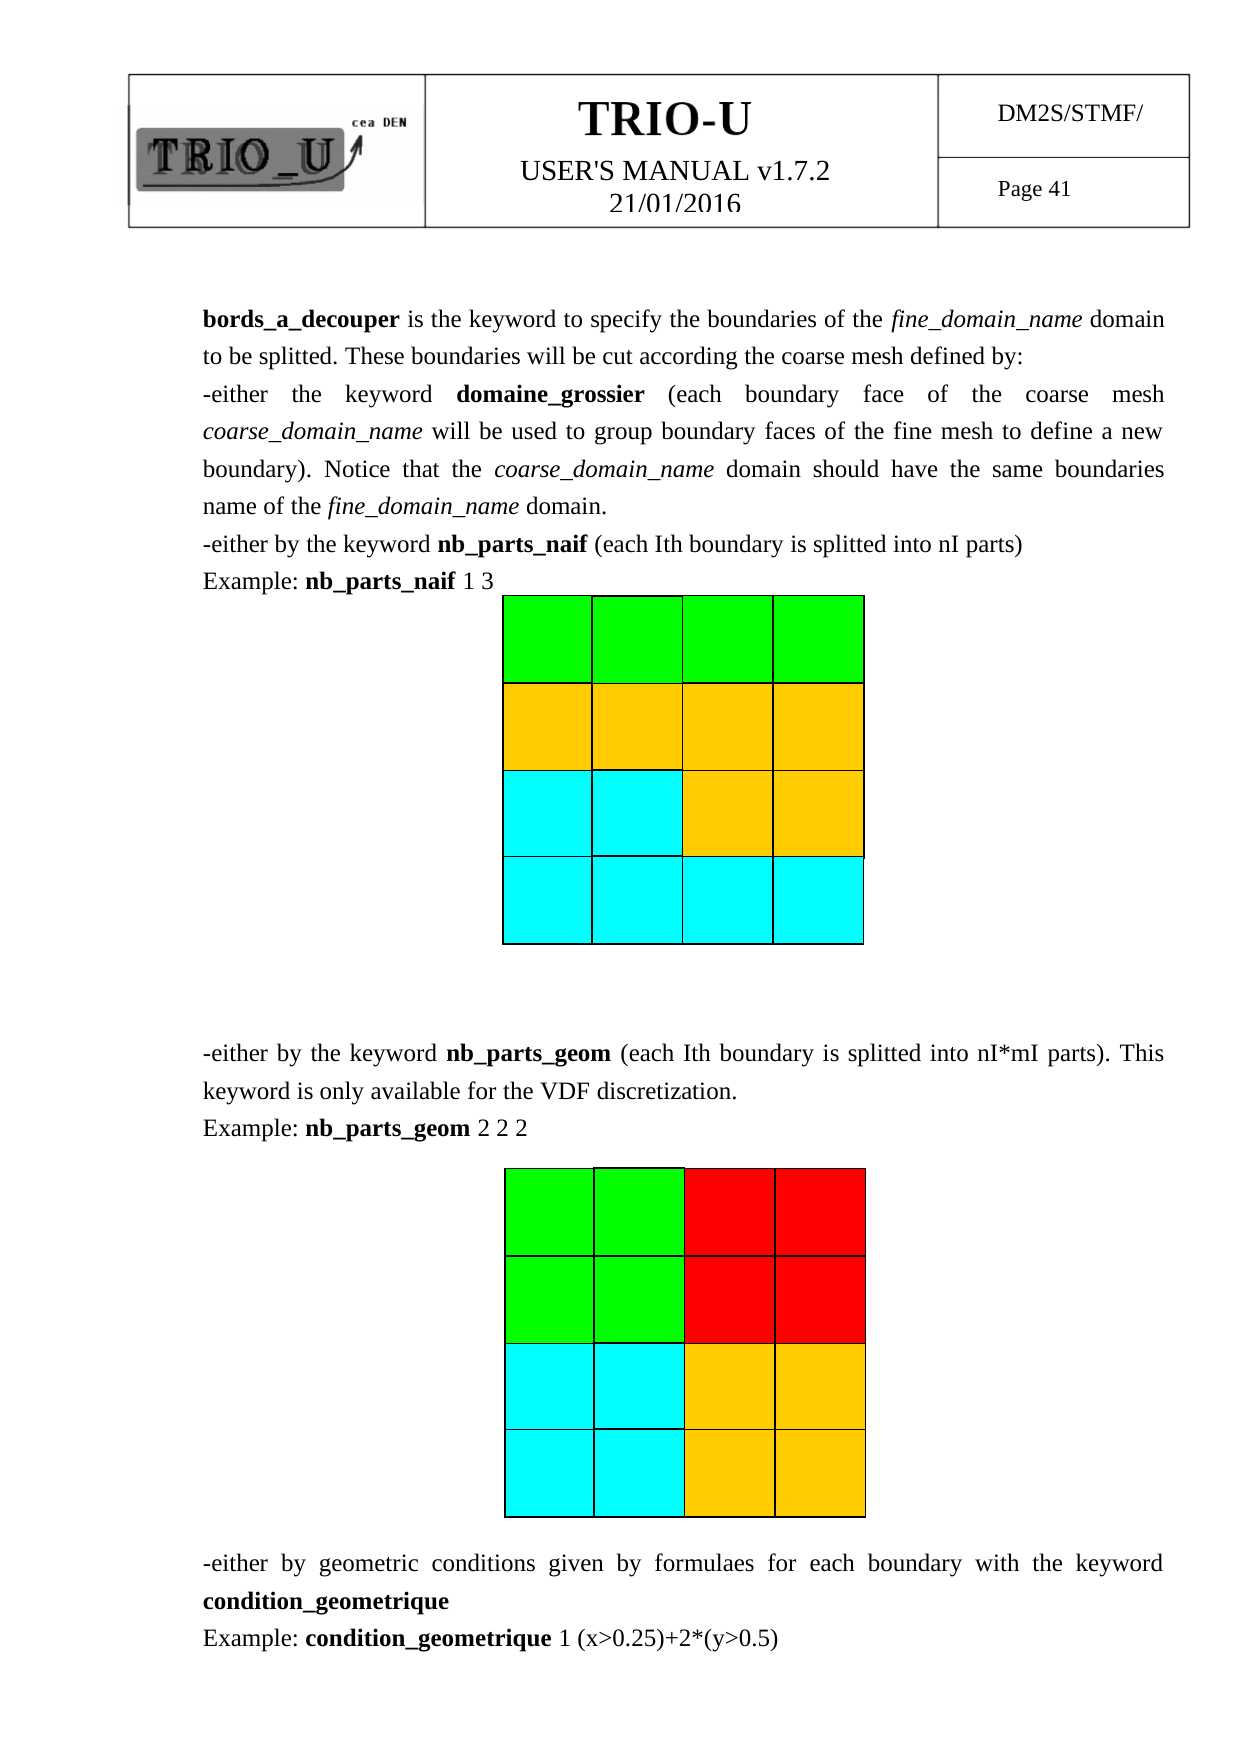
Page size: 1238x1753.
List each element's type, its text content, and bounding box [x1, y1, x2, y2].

text bords_a_decouper is the keyword to specify the boundaries of the fine_domain_name domain to be splitted. These boundaries will be cut according the coarse mesh defined by: [203, 295, 1165, 370]
text Example: nb_parts_naif 1 3 [203, 558, 1165, 595]
text -either the keyword domaine_grossier (each boundary face of the coarse mesh coarse_domain_name will be used to group boundary faces of the fine mesh to define a new boundary). Notice that the coarse_domain_name domain should have the same boundaries name of the fine_domain_name domain. [203, 370, 1165, 520]
text Example: nb_parts_geom 2 2 2 [203, 1105, 1165, 1142]
text -either by the keyword nb_parts_geom (each Ith boundary is splitted into nI*mI parts). This keyword is only available for the VDF discretization. [203, 1030, 1165, 1105]
text Example: condition_geometrique 1 (x>0.25)+2*(y>0.5) [203, 1614, 1165, 1652]
text -either by geometric conditions given by formulaes for each boundary with the keyword condition_geometrique [203, 1539, 1165, 1614]
text -either by the keyword nb_parts_naif (each Ith boundary is splitted into nI parts) [203, 520, 1165, 558]
